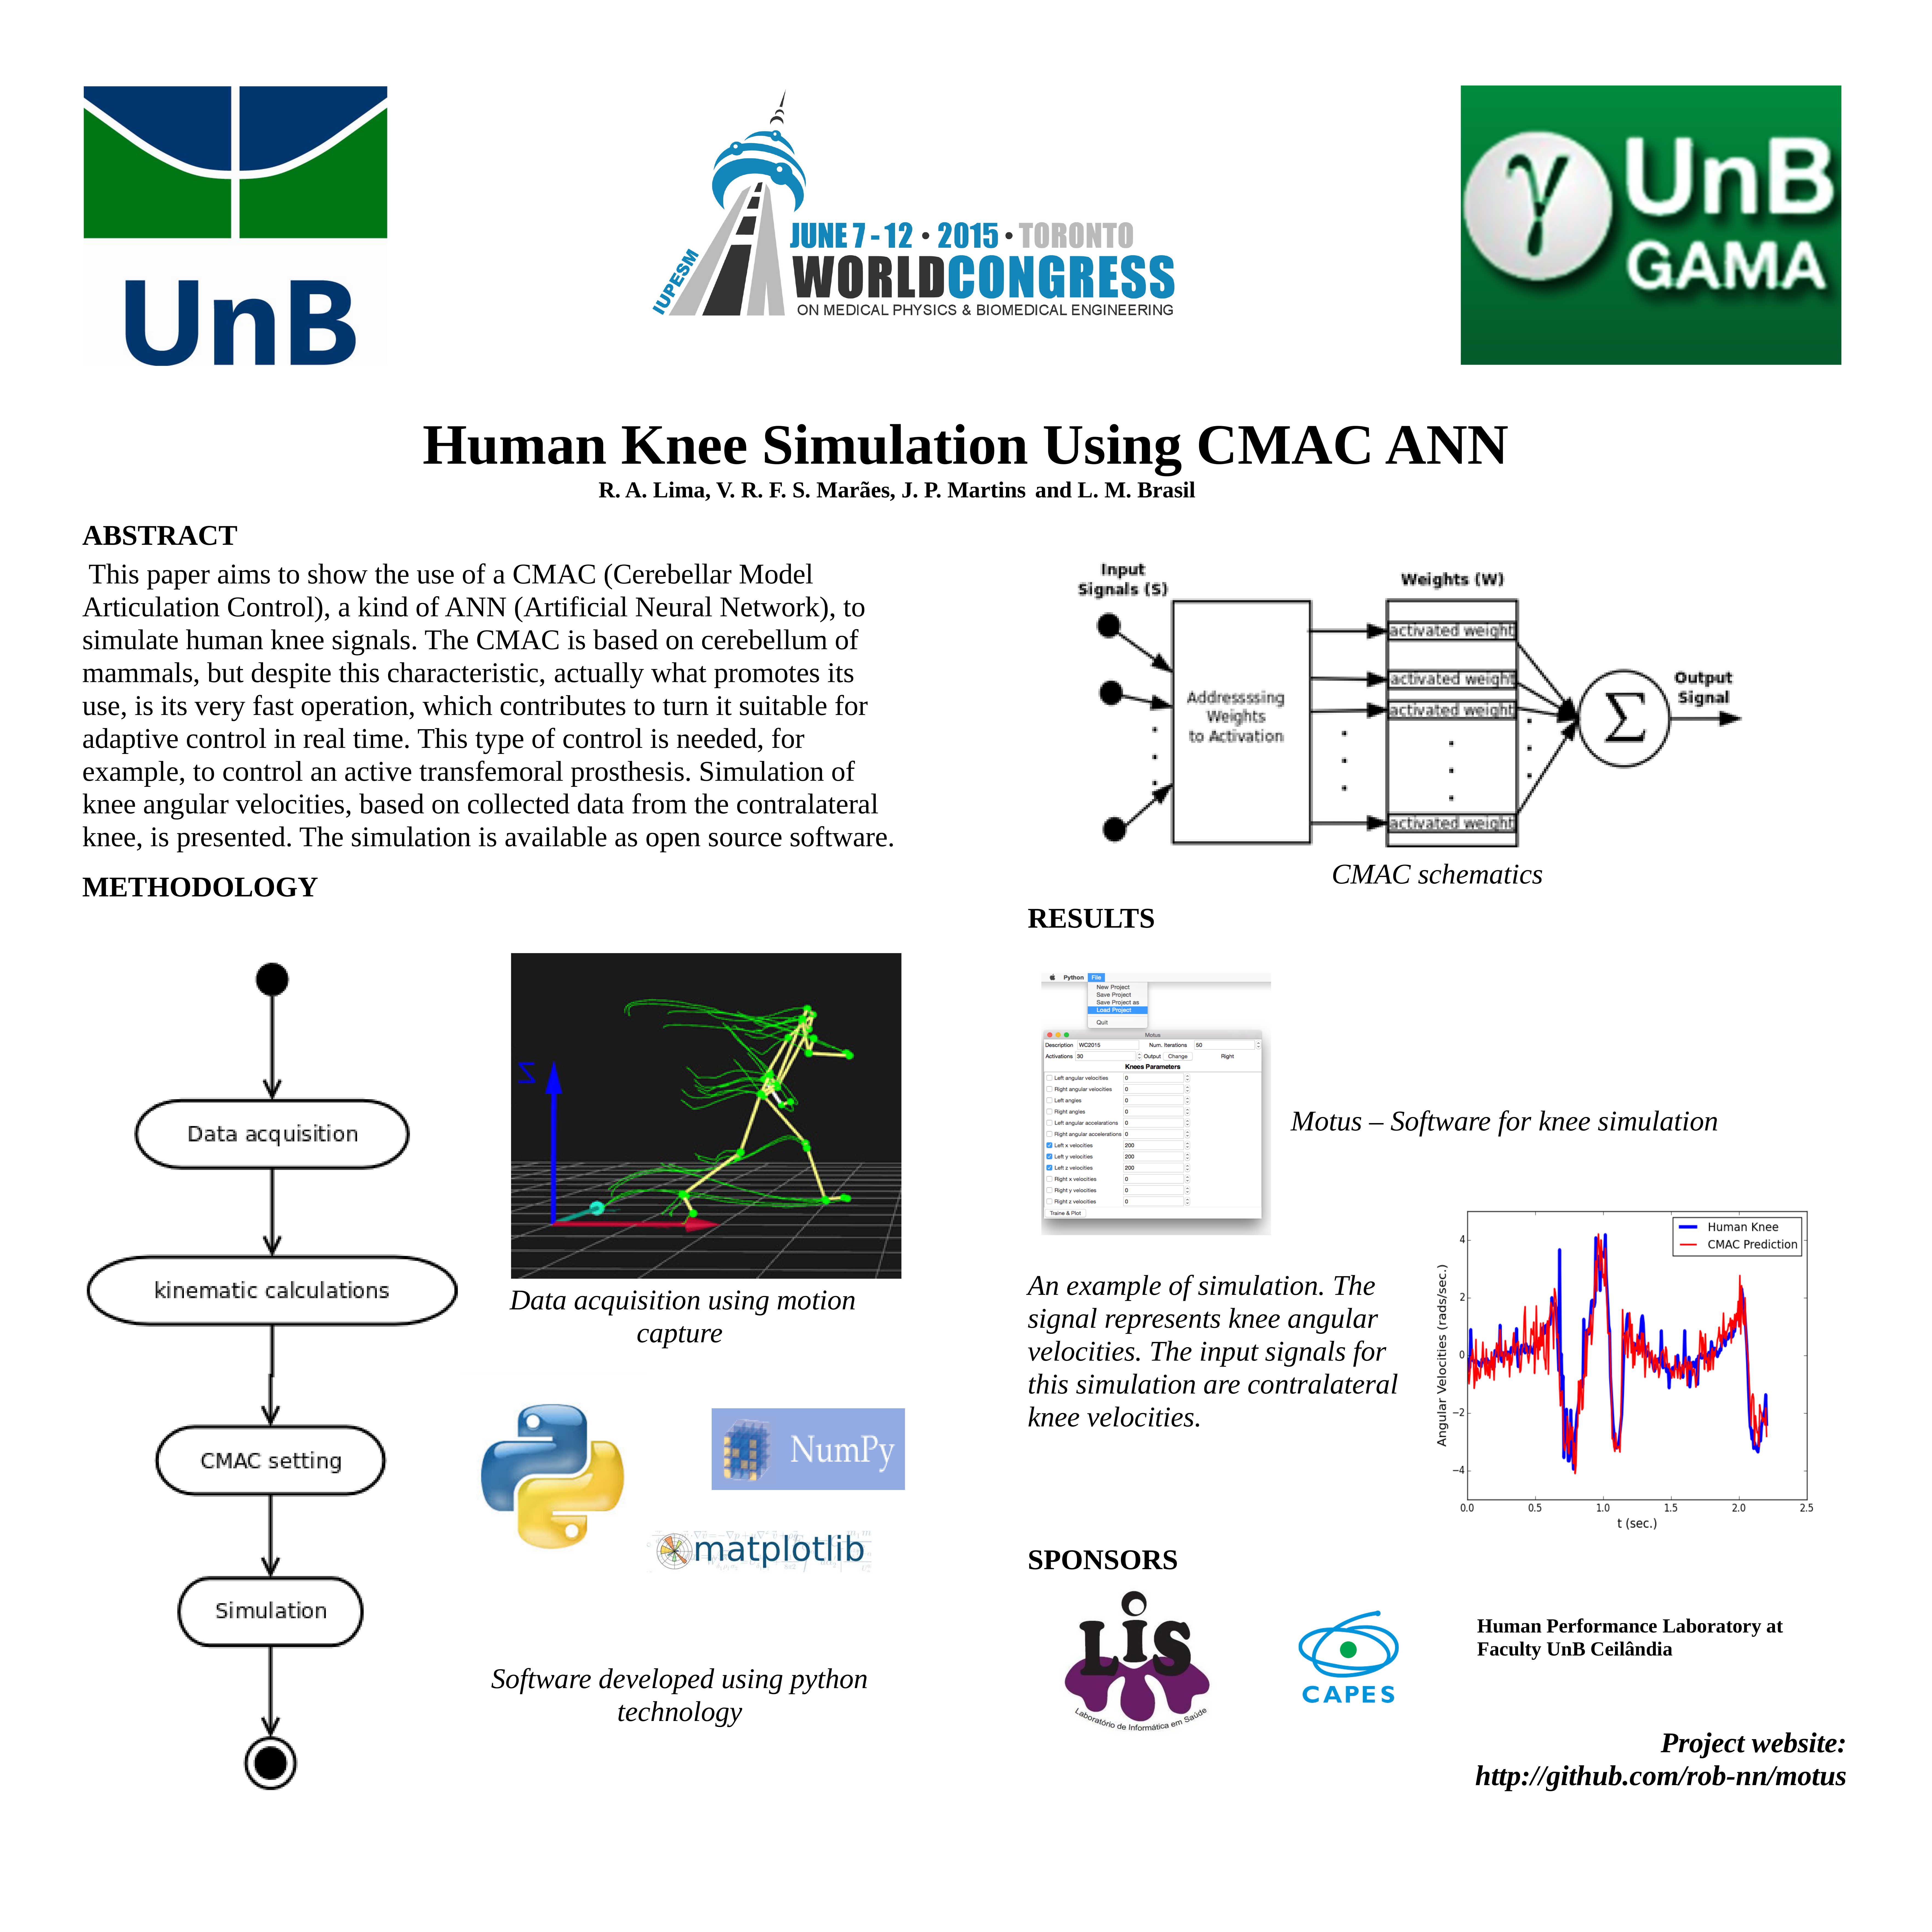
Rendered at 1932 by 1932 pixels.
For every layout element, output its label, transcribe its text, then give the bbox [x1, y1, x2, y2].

picture [1317, 1664, 1366, 1674]
picture [1061, 1587, 1217, 1737]
picture [1302, 1632, 1327, 1657]
picture [619, 67, 1213, 347]
picture [712, 1408, 905, 1490]
text [82, 1662, 87, 1727]
subtitle Sponsors [1028, 1543, 1850, 1575]
text This paper aims to show the use of a CMAC (Cerebellar Model Articulation Control), a kind of ANN (Artificial Neural Network), to simulate human knee signals. The CMAC is based on cerebellum of mammals, but despite this characteristic, actually what promotes its use, is its very fast operation, which contributes to turn it suitable for adaptive control in real time. This type of control is needed, for example, to control an active transfemoral prosthesis. Simulation of knee angular velocities, based on collected data from the contralateral knee, is presented. The simulation is available as open source software. [82, 557, 904, 853]
text Project website: [1028, 1726, 1850, 1759]
text Software developed using python technology [458, 1662, 904, 1727]
picture [1316, 1632, 1387, 1667]
picture [1354, 1629, 1395, 1658]
text Data acquisition using motion capture [458, 1279, 904, 1349]
text CMAC schematics [1028, 857, 1850, 890]
picture [1298, 1648, 1399, 1703]
text An example of simulation. The signal represents knee angular velocities. The input signals for this simulation are contralateral knee velocities. [1028, 1268, 1413, 1432]
text Human Performance Laboratory at Faculty UnB Ceilândia [1477, 1614, 1850, 1660]
subtitle Results [1028, 901, 1850, 934]
picture [511, 953, 902, 1279]
subtitle Methodology [82, 870, 904, 903]
text Motus – Software for knee simulation [1271, 1104, 1850, 1137]
picture [84, 86, 387, 366]
text http://github.com/rob-nn/motus [1028, 1759, 1850, 1791]
picture [87, 961, 458, 1792]
text Human Knee Simulation Using CMAC ANN [82, 411, 1850, 476]
picture [1461, 86, 1842, 365]
subtitle Abstract [82, 518, 904, 551]
text R. A. Lima, V. R. F. S. Marães, J. P. Martins and L. M. Brasil [599, 476, 1850, 502]
picture [1078, 560, 1746, 850]
picture [1041, 973, 1271, 1235]
text [82, 987, 87, 1349]
picture [462, 1373, 871, 1610]
picture [1298, 1611, 1377, 1646]
text [1028, 1104, 1041, 1137]
picture [1340, 1611, 1399, 1644]
picture [1413, 1175, 1851, 1536]
